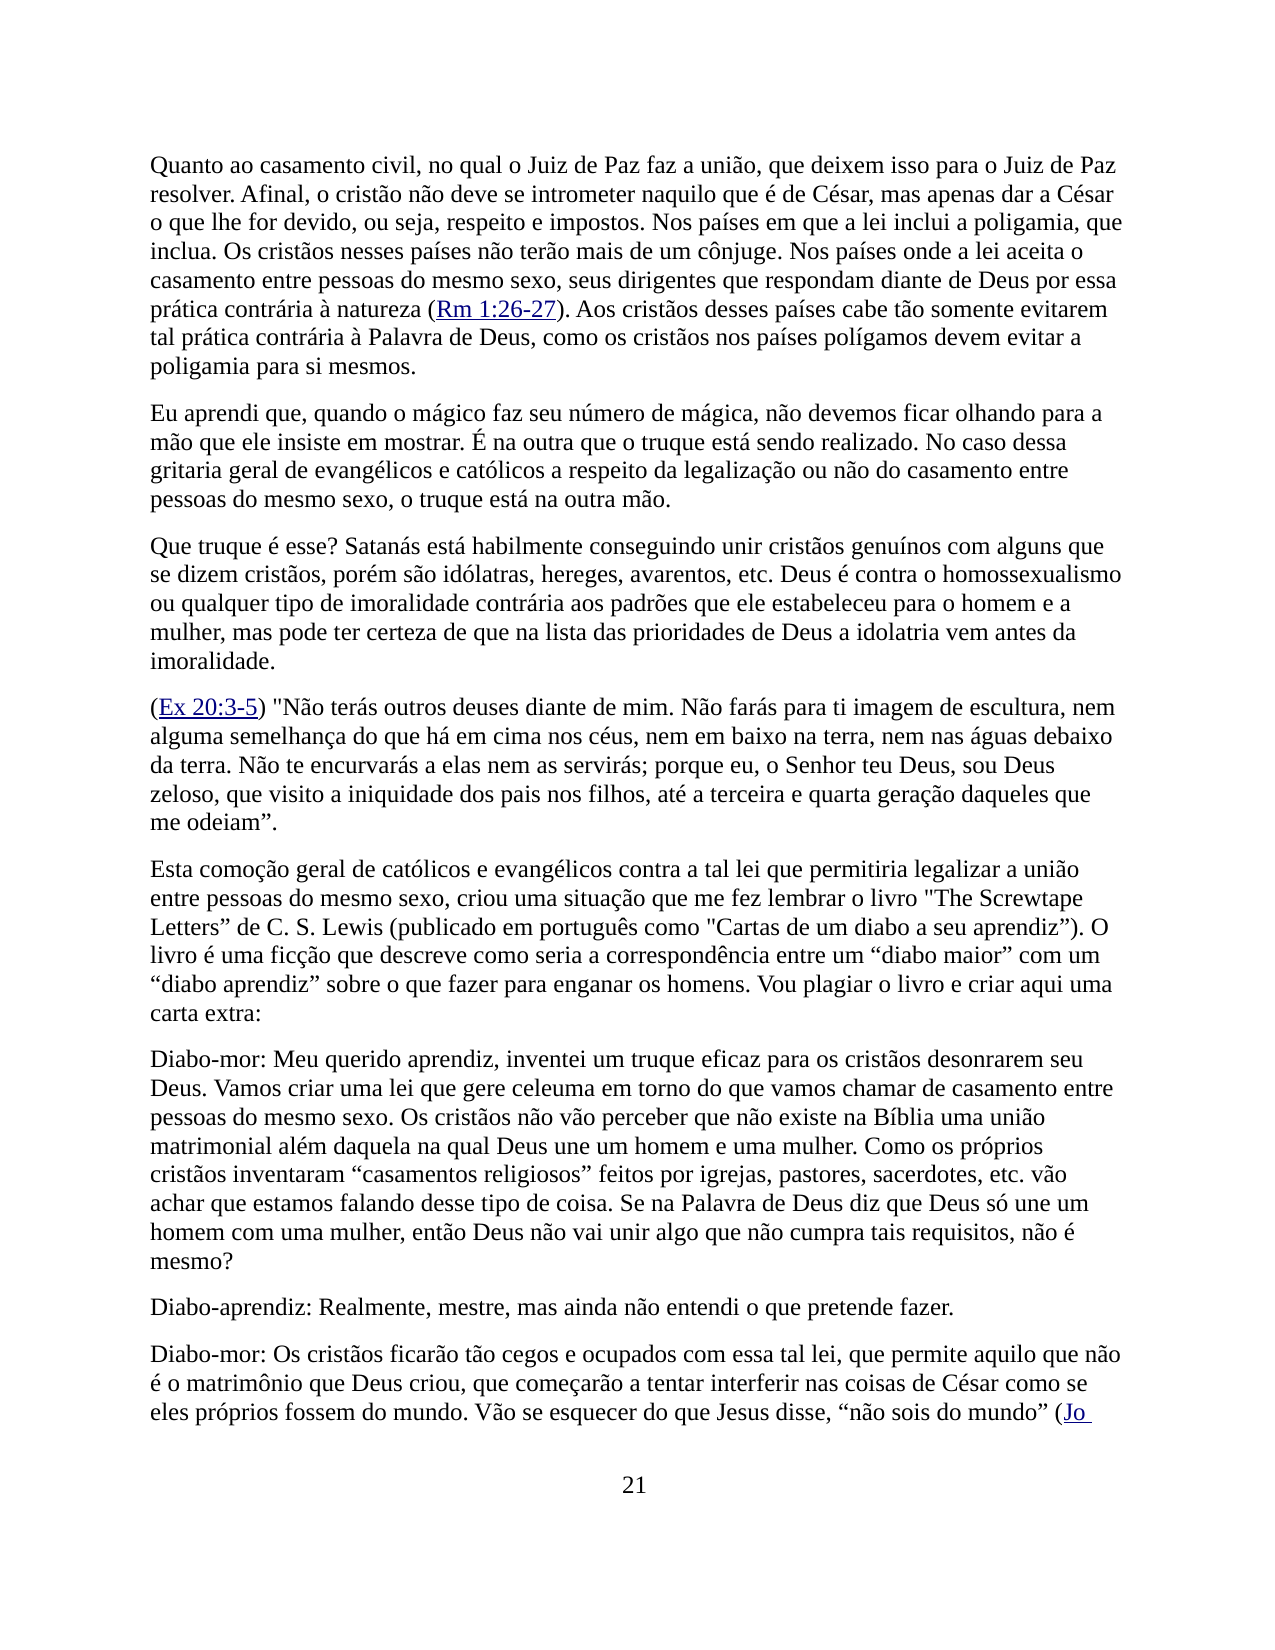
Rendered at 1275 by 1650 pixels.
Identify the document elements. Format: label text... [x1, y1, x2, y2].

text (Ex 20:3-5) "Não terás outros deuses diante de mim. Não farás para ti imagem de escultura, nem alguma semelhança do que há em cima nos céus, nem em baixo na terra, nem nas águas debaixo da terra. Não te encurvarás a elas nem as servirás; porque eu, o Senhor teu Deus, sou Deus zeloso, que visito a iniquidade dos pais nos filhos, até a terceira e quarta geração daqueles que me odeiam”. [150, 692, 1125, 836]
text Esta comoção geral de católicos e evangélicos contra a tal lei que permitiria legalizar a união entre pessoas do mesmo sexo, criou uma situação que me fez lembrar o livro "The Screwtape Letters” de C. S. Lewis (publicado em português como "Cartas de um diabo a seu aprendiz”). O livro é uma ficção que descreve como seria a correspondência entre um “diabo maior” com um “diabo aprendiz” sobre o que fazer para enganar os homens. Vou plagiar o livro e criar aqui uma carta extra: [150, 854, 1125, 1027]
text Que truque é esse? Satanás está habilmente conseguindo unir cristãos genuínos com alguns que se dizem cristãos, porém são idólatras, hereges, avarentos, etc. Deus é contra o homossexualismo ou qualquer tipo de imoralidade contrária aos padrões que ele estabeleceu para o homem e a mulher, mas pode ter certeza de que na lista das prioridades de Deus a idolatria vem antes da imoralidade. [150, 531, 1125, 674]
text Diabo-mor: Meu querido aprendiz, inventei um truque eficaz para os cristãos desonrarem seu Deus. Vamos criar uma lei que gere celeuma em torno do que vamos chamar de casamento entre pessoas do mesmo sexo. Os cristãos não vão perceber que não existe na Bíblia uma união matrimonial além daquela na qual Deus une um homem e uma mulher. Como os próprios cristãos inventaram “casamentos religiosos” feitos por igrejas, pastores, sacerdotes, etc. vão achar que estamos falando desse tipo de coisa. Se na Palavra de Deus diz que Deus só une um homem com uma mulher, então Deus não vai unir algo que não cumpra tais requisitos, não é mesmo? [150, 1044, 1125, 1274]
text Diabo-aprendiz: Realmente, mestre, mas ainda não entendi o que pretende fazer. [150, 1292, 1125, 1321]
text Eu aprendi que, quando o mágico faz seu número de mágica, não devemos ficar olhando para a mão que ele insiste em mostrar. É na outra que o truque está sendo realizado. No caso dessa gritaria geral de evangélicos e católicos a respeito da legalização ou não do casamento entre pessoas do mesmo sexo, o truque está na outra mão. [150, 398, 1125, 513]
text Diabo-mor: Os cristãos ficarão tão cegos e ocupados com essa tal lei, que permite aquilo que não é o matrimônio que Deus criou, que começarão a tentar interferir nas coisas de César como se eles próprios fossem do mundo. Vão se esquecer do que Jesus disse, “não sois do mundo” (Jo [150, 1339, 1125, 1425]
text Quanto ao casamento civil, no qual o Juiz de Paz faz a união, que deixem isso para o Juiz de Paz resolver. Afinal, o cristão não deve se intrometer naquilo que é de César, mas apenas dar a César o que lhe for devido, ou seja, respeito e impostos. Nos países em que a lei inclui a poligamia, que inclua. Os cristãos nesses países não terão mais de um cônjuge. Nos países onde a lei aceita o casamento entre pessoas do mesmo sexo, seus dirigentes que respondam diante de Deus por essa prática contrária à natureza (Rm 1:26-27). Aos cristãos desses países cabe tão somente evitarem tal prática contrária à Palavra de Deus, como os cristãos nos países polígamos devem evitar a poligamia para si mesmos. [150, 150, 1125, 380]
